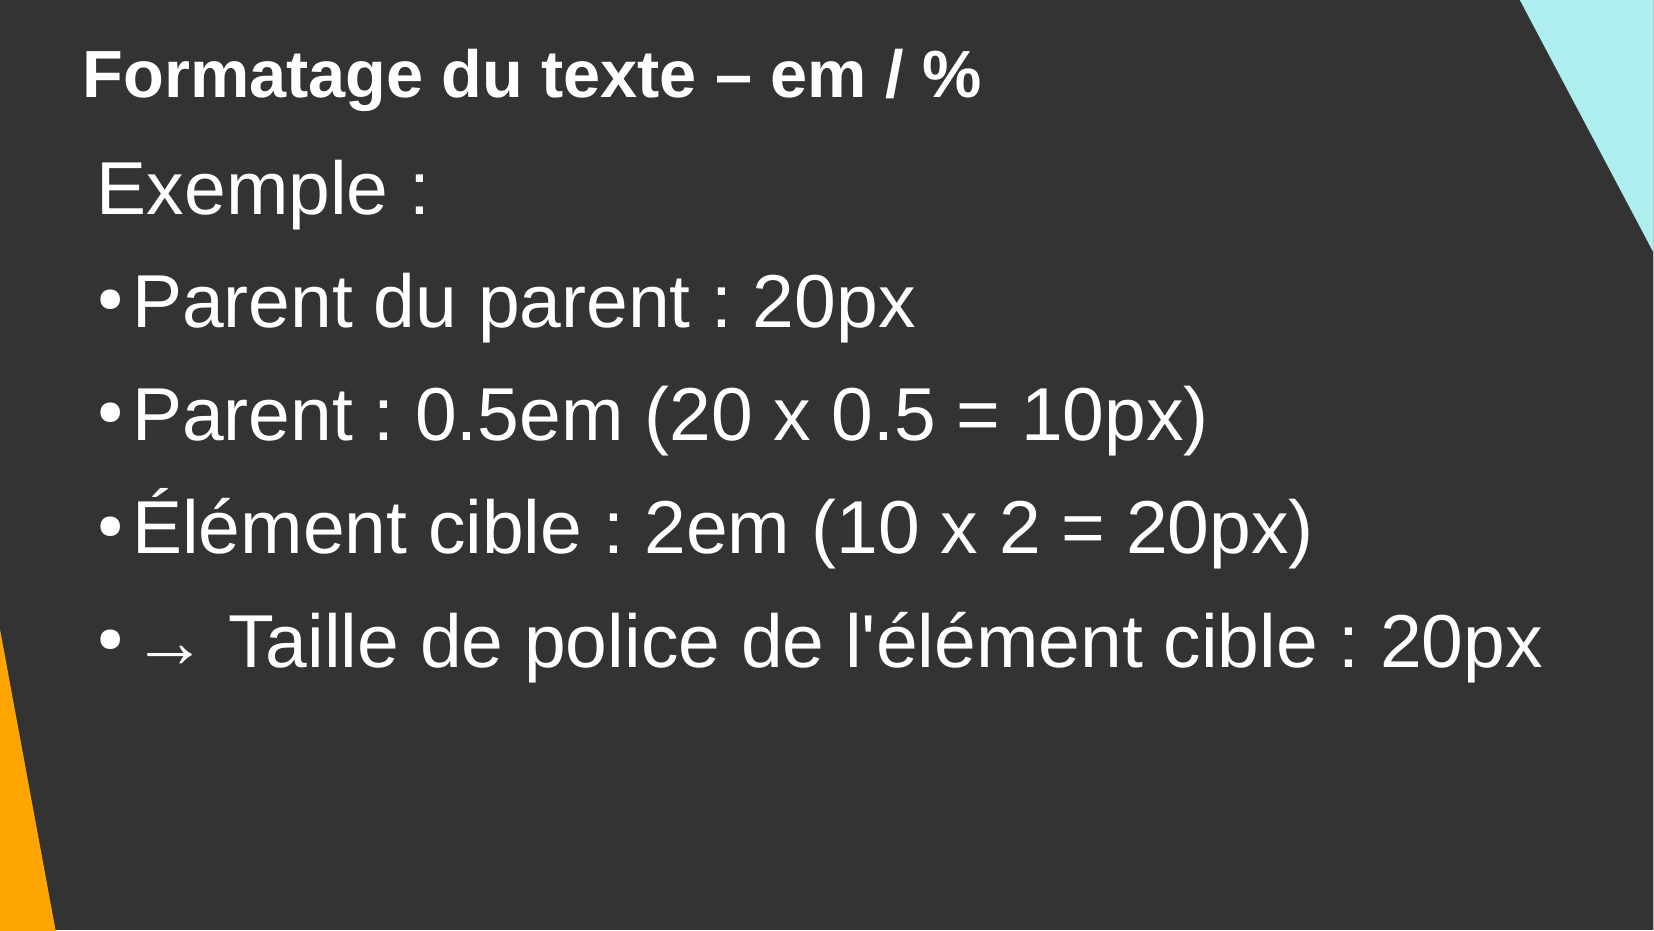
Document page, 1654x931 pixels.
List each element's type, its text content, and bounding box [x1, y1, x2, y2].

text_box [1519, 0, 1654, 254]
title Formatage du texte – em / % [82, 37, 1571, 146]
text_box [0, 629, 56, 931]
subtitle Exemple : Parent du parent : 20px Parent : 0.5em (20 x 0.5 = 10px) Élément cible : 2em (10 x 2 = 20px) → Taille de police de l'élément cible : 20px [61, 146, 1638, 687]
